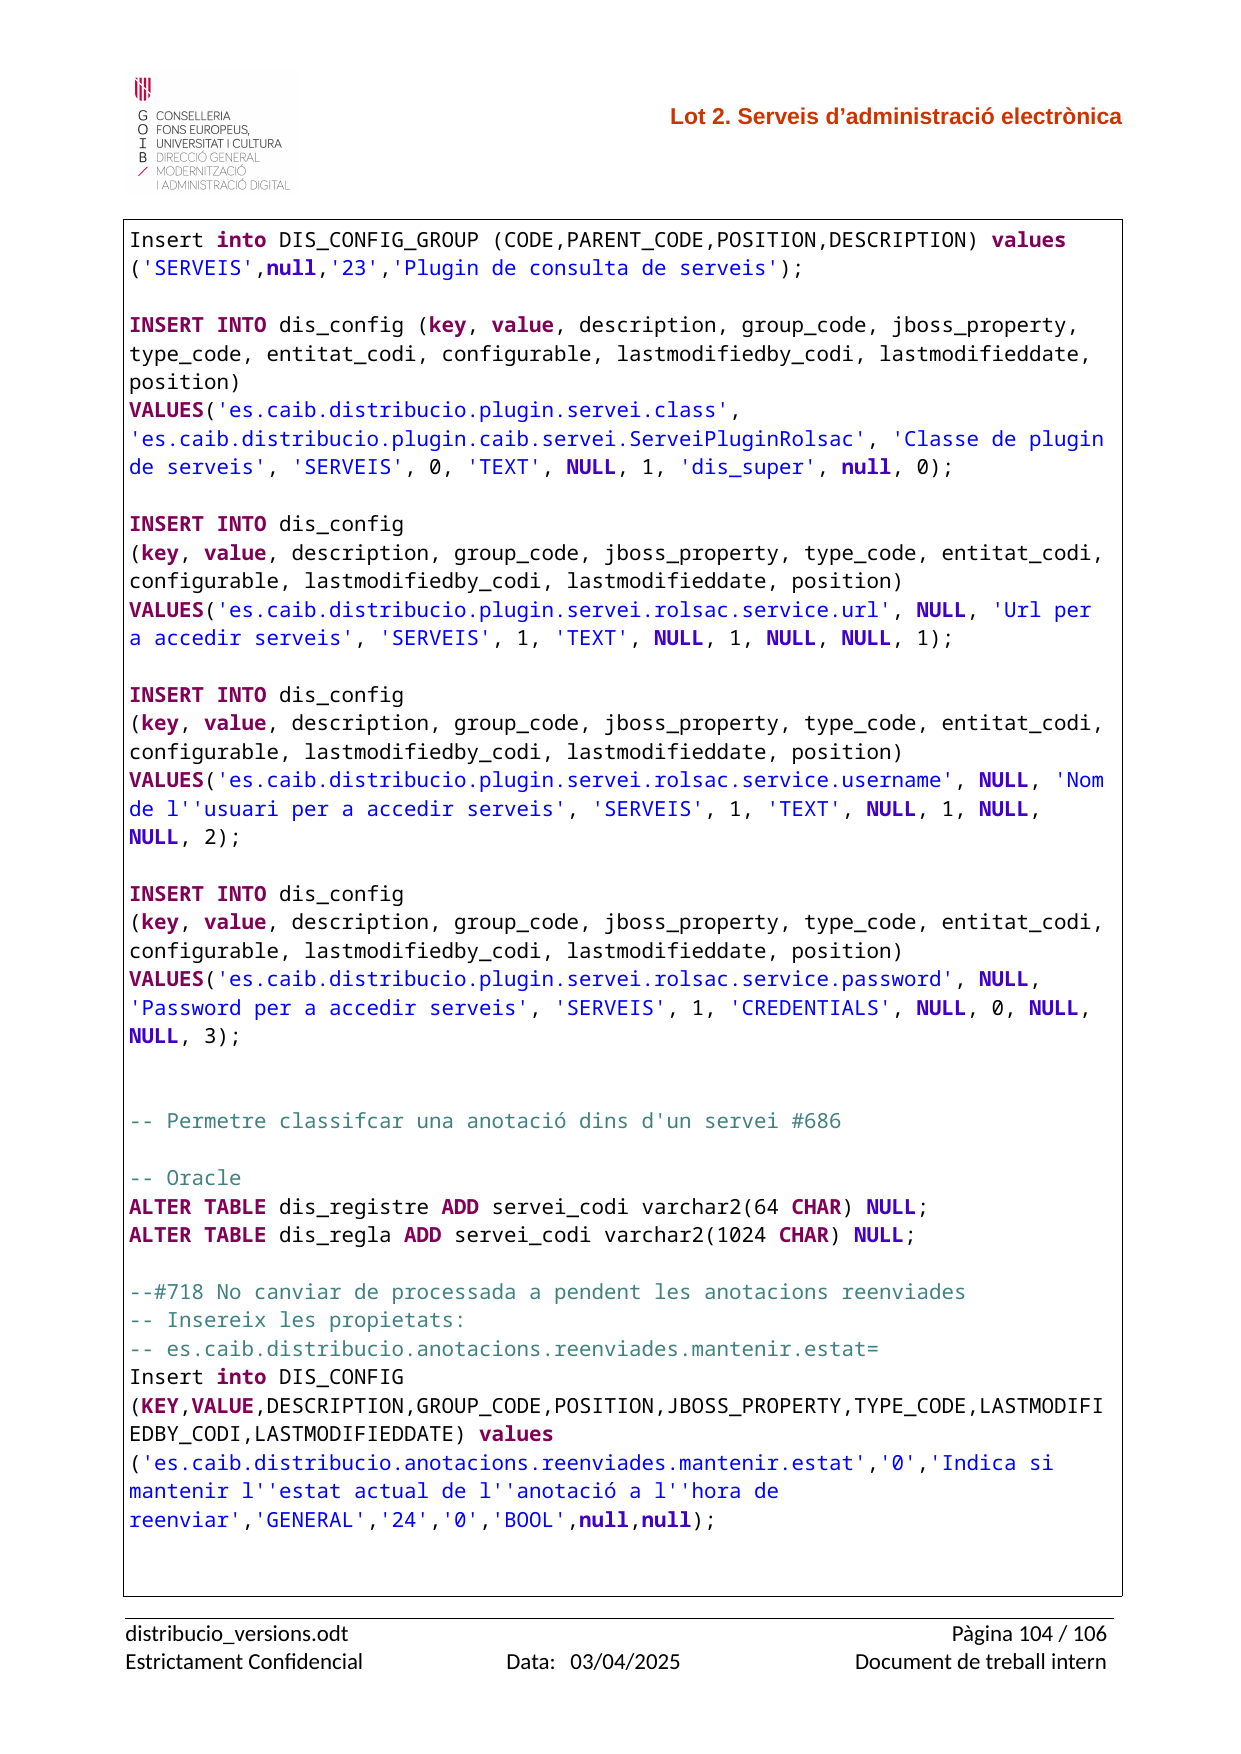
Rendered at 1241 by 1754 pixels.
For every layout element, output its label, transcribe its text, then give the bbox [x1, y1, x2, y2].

table_header Insert into DIS_CONFIG_GROUP (CODE,PARENT_CODE,POSITION,DESCRIPTION) values ('SERVEIS',null,'23','Plugin de consulta de serveis'); INSERT INTO dis_config (key, value, description, group_code, jboss_property, type_code, entitat_codi, configurable, lastmodifiedby_codi, lastmodifieddate, position) VALUES('es.caib.distribucio.plugin.servei.class', 'es.caib.distribucio.plugin.caib.servei.ServeiPluginRolsac', 'Classe de plugin de serveis', 'SERVEIS', 0, 'TEXT', NULL, 1, 'dis_super', null, 0); INSERT INTO dis_config (key, value, description, group_code, jboss_property, type_code, entitat_codi, configurable, lastmodifiedby_codi, lastmodifieddate, position) VALUES('es.caib.distribucio.plugin.servei.rolsac.service.url', NULL, 'Url per a accedir serveis', 'SERVEIS', 1, 'TEXT', NULL, 1, NULL, NULL, 1); INSERT INTO dis_config (key, value, description, group_code, jboss_property, type_code, entitat_codi, configurable, lastmodifiedby_codi, lastmodifieddate, position) VALUES('es.caib.distribucio.plugin.servei.rolsac.service.username', NULL, 'Nom de l''usuari per a accedir serveis', 'SERVEIS', 1, 'TEXT', NULL, 1, NULL, NULL, 2); INSERT INTO dis_config (key, value, description, group_code, jboss_property, type_code, entitat_codi, configurable, lastmodifiedby_codi, lastmodifieddate, position) VALUES('es.caib.distribucio.plugin.servei.rolsac.service.password', NULL, 'Password per a accedir serveis', 'SERVEIS', 1, 'CREDENTIALS', NULL, 0, NULL, NULL, 3); -- Permetre classifcar una anotació dins d'un servei #686 -- Oracle ALTER TABLE dis_registre ADD servei_codi varchar2(64 CHAR) NULL; ALTER TABLE dis_regla ADD servei_codi varchar2(1024 CHAR) NULL; --#718 No canviar de processada a pendent les anotacions reenviades -- Insereix les propietats: -- es.caib.distribucio.anotacions.reenviades.mantenir.estat= Insert into DIS_CONFIG (KEY,VALUE,DESCRIPTION,GROUP_CODE,POSITION,JBOSS_PROPERTY,TYPE_CODE,LASTMODIFIEDBY_CODI,LASTMODIFIEDDATE) values ('es.caib.distribucio.anotacions.reenviades.mantenir.estat','0','Indica si mantenir l''estat actual de l''anotació a l''hora de reenviar','GENERAL','24','0','BOOL',null,null); [124, 220, 1122, 1596]
picture [126, 70, 299, 197]
